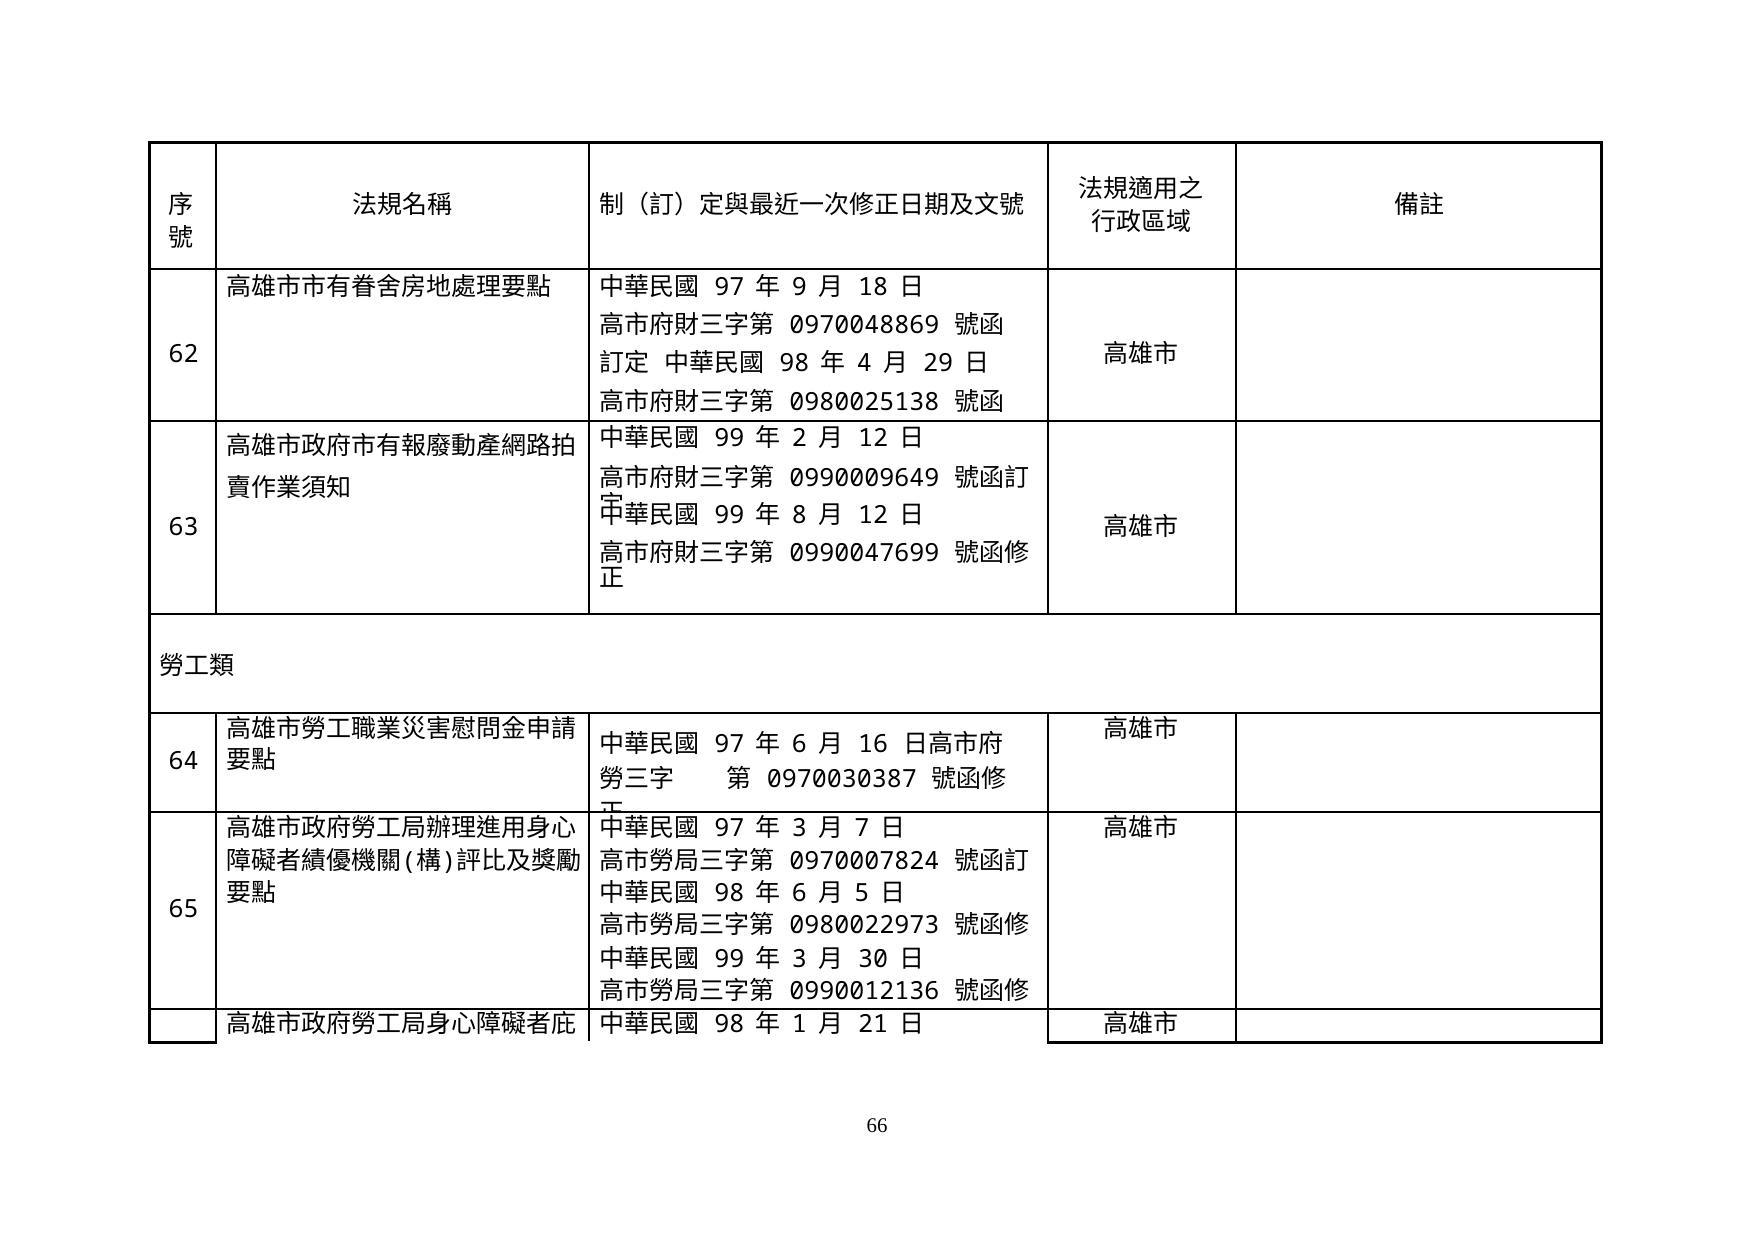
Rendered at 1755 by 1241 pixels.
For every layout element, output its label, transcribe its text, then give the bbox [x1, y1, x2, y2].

table_cell 高市勞局三字第 0970007824 號函訂定 [590, 844, 1047, 877]
table_header 制（訂）定與最近一次修正日期及文號 [590, 144, 1047, 268]
table_cell 中華民國 98年6月5日 高市勞局三字第 0980022973 號函修正 [590, 877, 1047, 942]
table_cell 高市府財三字第 0990047699 號函修正 [590, 540, 1047, 613]
table_cell [1237, 714, 1600, 811]
table_cell 高市勞局三字第 0990012136 號函修正 [590, 975, 1047, 1008]
table_cell 中華民國 98年1月 21日 [590, 1010, 1047, 1041]
table_cell 63 [151, 422, 215, 613]
table_cell 勞工類 [151, 615, 1600, 712]
table_cell 賣作業須知 [217, 462, 588, 613]
table_cell 高雄市 [1049, 1010, 1235, 1041]
table_cell [1237, 1010, 1600, 1041]
table_cell 65 [151, 813, 215, 1008]
table_header 序 號 [151, 144, 215, 268]
table_cell 高雄市市有眷舍房地處理要點 [217, 270, 588, 420]
table_header 法規適用之 行政區域 [1049, 144, 1235, 268]
table_cell 中華民國 99年3月 30日 [590, 942, 1047, 974]
table_cell 中華民國 99年8月 12日 [590, 501, 1047, 540]
table_cell 64 [151, 714, 215, 811]
table_cell 高雄市 [1049, 714, 1235, 811]
table_cell 高市府財三字第 0990009649 號函訂定 [590, 462, 1047, 501]
table_cell [1237, 422, 1600, 613]
table_cell 高雄市政府勞工局辦理進用身心 [217, 813, 588, 844]
table_cell 高雄市勞工職業災害慰問金申請 要點 [217, 714, 588, 811]
table_cell 高雄市 [1049, 813, 1235, 1008]
table_cell 高雄市 [1049, 422, 1235, 613]
table_cell 高雄市 [1049, 270, 1235, 420]
table_cell 要點 [217, 877, 588, 1008]
table_cell 中華民國 97年3月7日 [590, 813, 1047, 844]
table_cell 中華民國 97年9月 18日 高市府財三字第 0970048869 號函訂定 中華民國 98年4月 29日 高市府財三字第 0980025138 號函修正 [590, 270, 1047, 420]
table_cell 高雄市政府勞工局身心障礙者庇 [217, 1010, 588, 1041]
table_header 備註 [1237, 144, 1600, 268]
table_cell [1237, 813, 1600, 1008]
table_header 法規名稱 [217, 144, 588, 268]
table_cell 中華民國 99年2月 12日 [590, 422, 1047, 462]
table_cell [151, 1010, 215, 1041]
table_cell 高雄市政府市有報廢動產網路拍 [217, 422, 588, 462]
table_cell 62 [151, 270, 215, 420]
table_cell 障礙者績優機關(構)評比及獎勵 [217, 844, 588, 877]
table_cell [1237, 270, 1600, 420]
table_cell 中華民國 97年6月 16 日高市府勞三字 第 0970030387 號函修正 [590, 714, 1047, 811]
